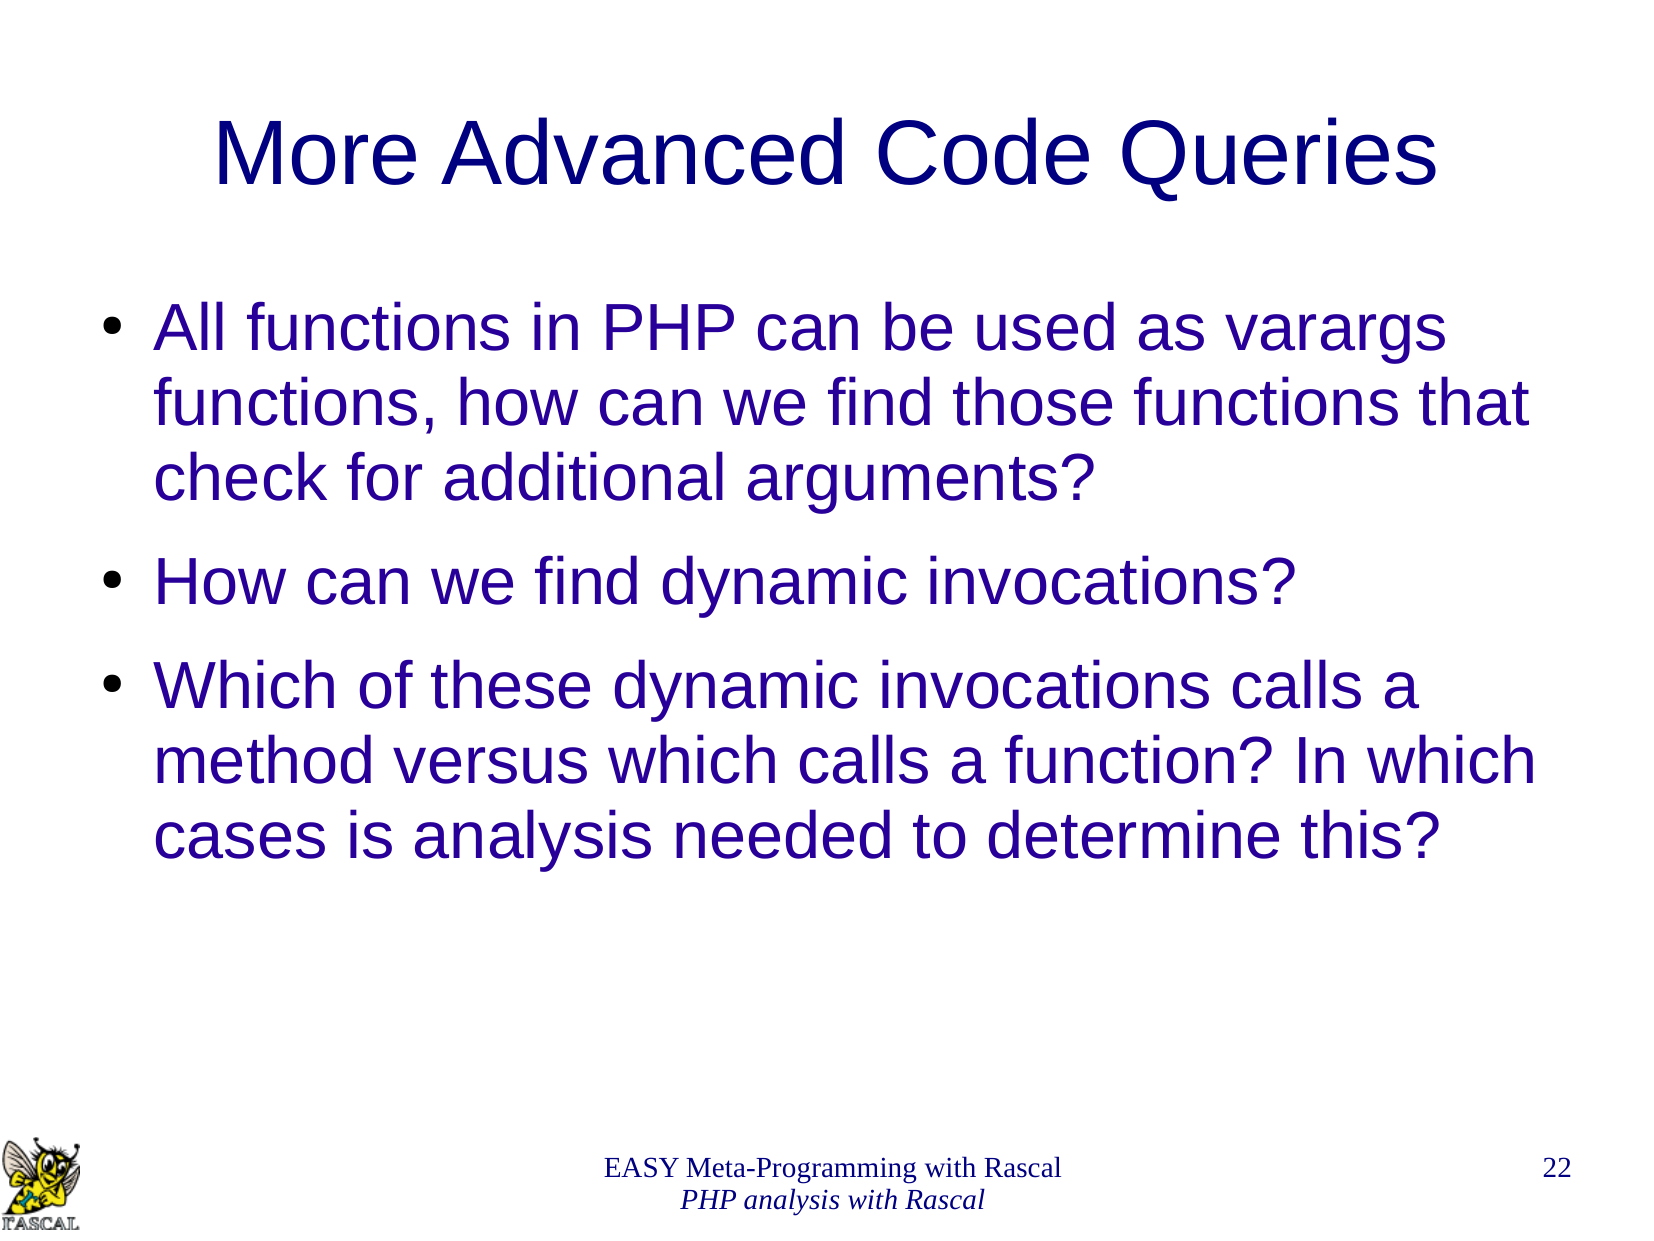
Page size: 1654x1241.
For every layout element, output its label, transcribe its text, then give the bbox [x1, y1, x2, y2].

list All functions in PHP can be used as varargs functions, how can we find those functions that check for additional arguments? How can we find dynamic invocations? Which of these dynamic invocations calls a method versus which calls a function? In which cases is analysis needed to determine this? [82, 290, 1571, 1010]
title More Advanced Code Queries [82, 49, 1571, 257]
picture [1, 1137, 80, 1230]
